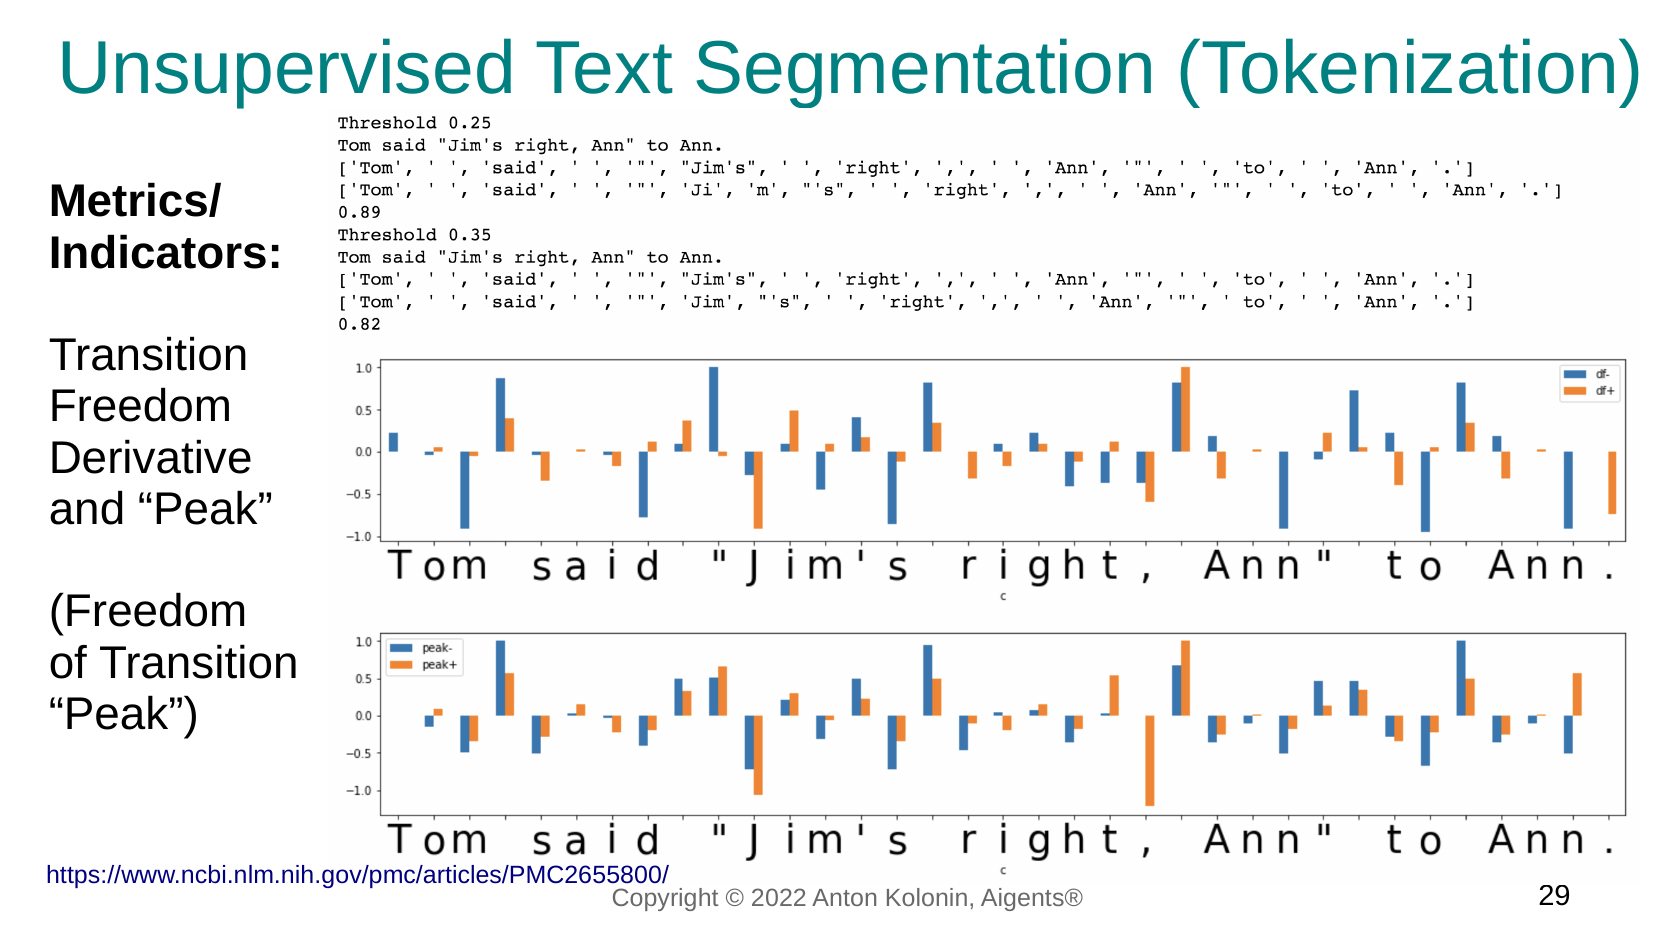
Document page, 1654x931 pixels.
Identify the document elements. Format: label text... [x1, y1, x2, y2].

text_box https://www.ncbi.nlm.nih.gov/pmc/articles/PMC2655800/ [31, 853, 791, 901]
picture [326, 108, 1641, 885]
text_box Metrics/ Indicators: Transition Freedom Derivative and “Peak” (Freedom of Transition “Peak”) [33, 167, 314, 853]
text_box Unsupervised Text Segmentation (Tokenization) [0, 0, 1653, 135]
